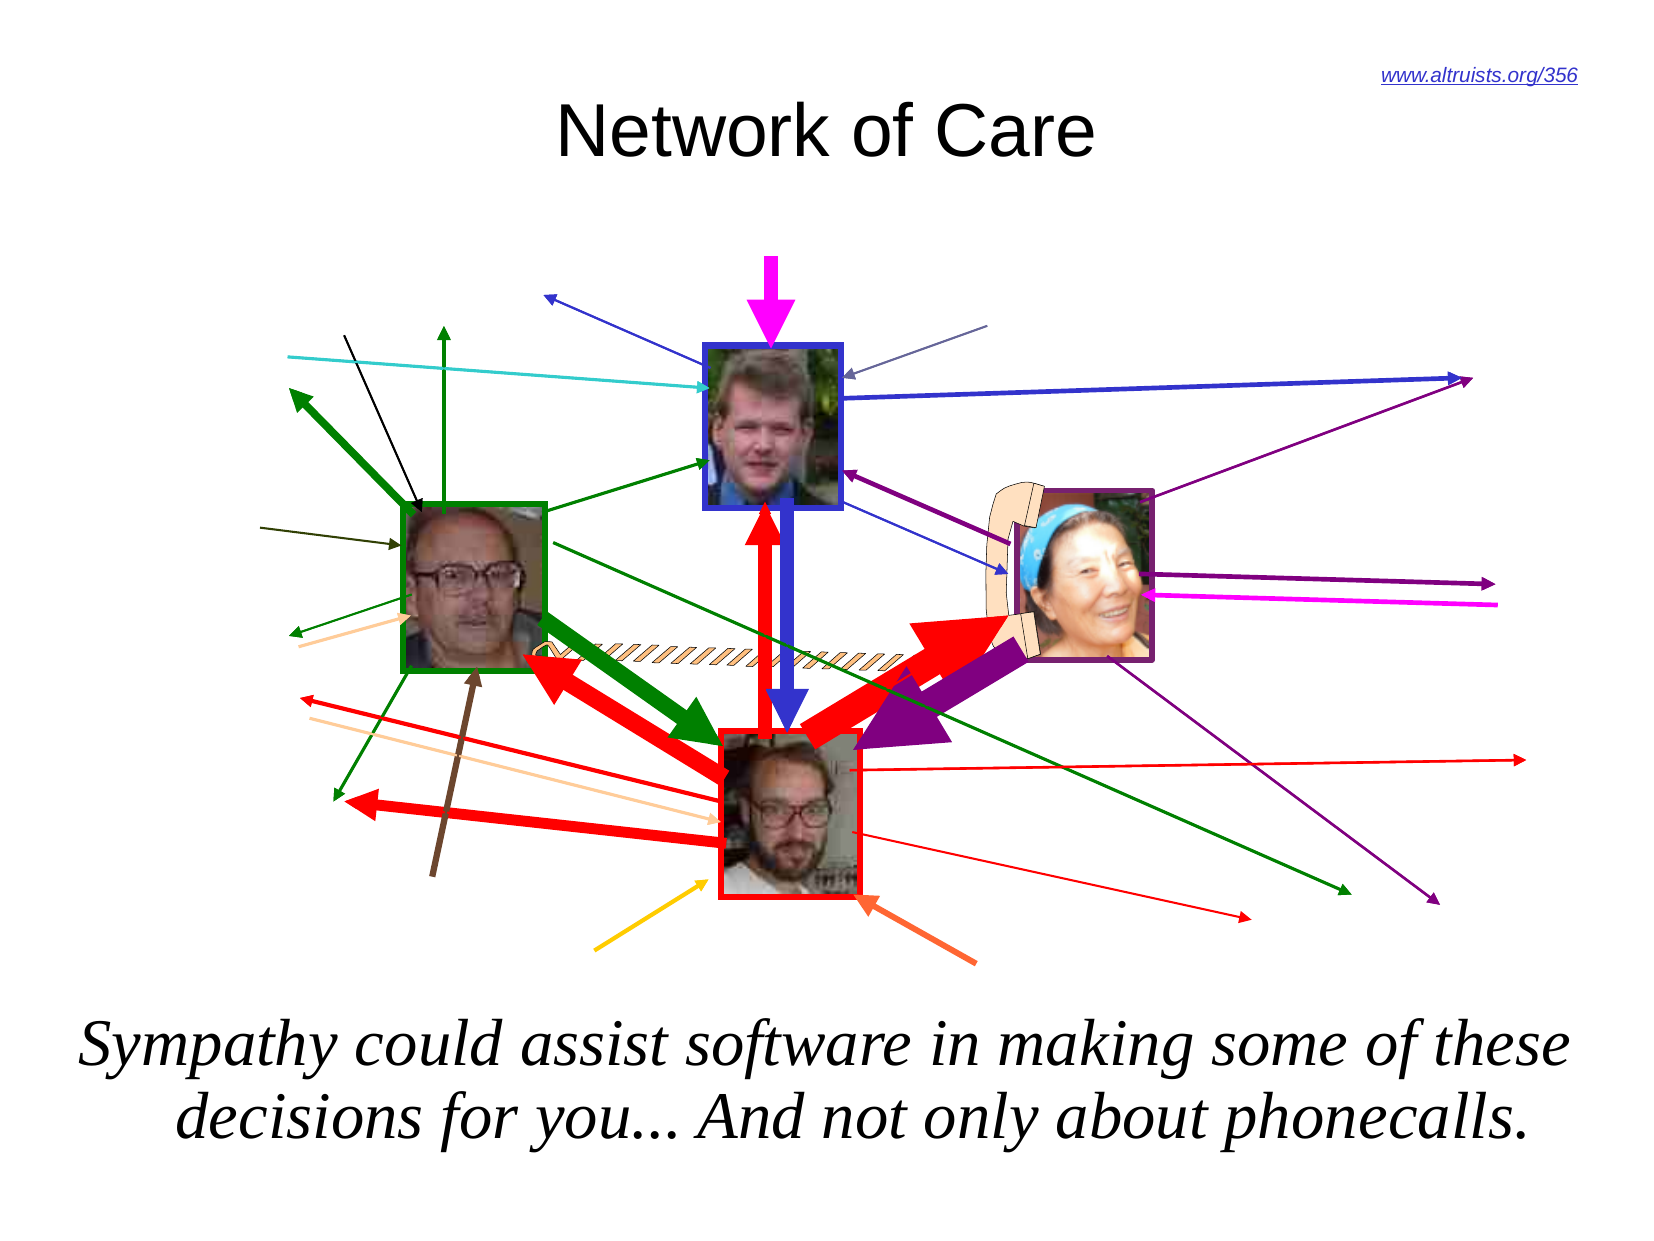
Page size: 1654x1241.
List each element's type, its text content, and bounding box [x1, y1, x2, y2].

text_box [709, 648, 736, 665]
text_box [816, 651, 829, 658]
text_box [595, 643, 603, 648]
picture [724, 734, 857, 894]
text_box [988, 482, 1045, 540]
picture [405, 507, 542, 669]
text_box [745, 655, 758, 667]
text_box [829, 652, 848, 664]
text_box [633, 645, 659, 662]
text_box www.altruists.org/356 [1366, 53, 1593, 95]
text_box [986, 537, 1008, 571]
text_box [531, 641, 572, 658]
text_box [794, 654, 806, 667]
text_box [616, 644, 641, 661]
text_box [821, 665, 831, 669]
text_box [772, 654, 780, 667]
text_box [985, 566, 1041, 659]
text_box [606, 643, 623, 656]
text_box [726, 649, 753, 666]
text_box [670, 647, 697, 664]
picture [1019, 493, 1150, 657]
picture [536, 649, 542, 656]
text_box [877, 654, 904, 671]
text_box [842, 653, 866, 670]
text_box [802, 659, 818, 669]
text_box [859, 653, 885, 671]
text_box [652, 646, 678, 663]
title Network of Care [123, 23, 1529, 231]
text_box Sympathy could assist software in making some of these decisions for you... And not only about phonecalls. [18, 977, 1634, 1182]
text_box [690, 647, 716, 665]
picture [708, 348, 838, 505]
